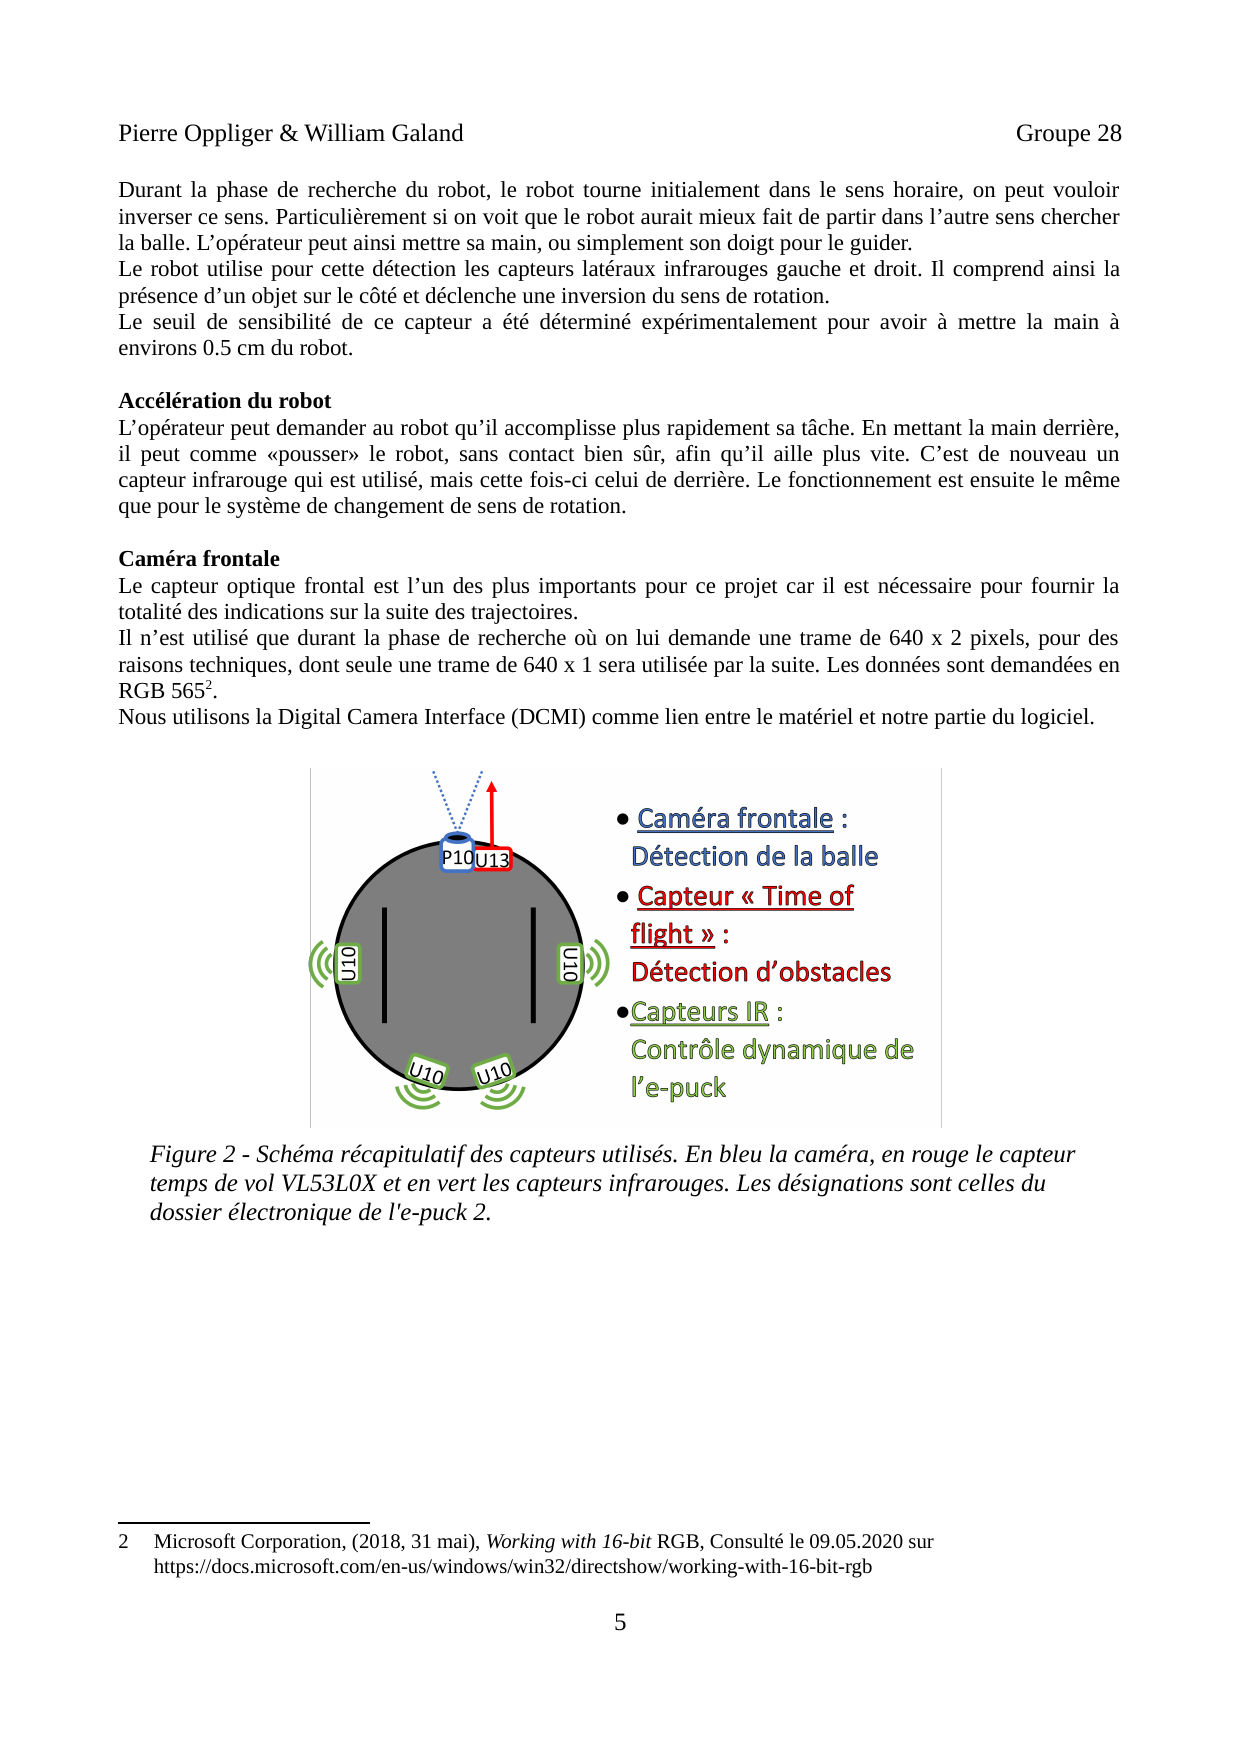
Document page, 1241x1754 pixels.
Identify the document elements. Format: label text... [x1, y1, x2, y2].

text L’opérateur peut demander au robot qu’il accomplisse plus rapidement sa tâche. En mettant la main derrière, il peut comme «pousser» le robot, sans contact bien sûr, afin qu’il aille plus vite. C’est de nouveau un capteur infrarouge qui est utilisé, mais cette fois-ci celui de derrière. Le fonctionnement est ensuite le même que pour le système de changement de sens de rotation. [118, 413, 1122, 519]
text Le robot utilise pour cette détection les capteurs latéraux infrarouges gauche et droit. Il comprend ainsi la présence d’un objet sur le côté et déclenche une inversion du sens de rotation. [118, 255, 1122, 308]
text Accélération du robot [118, 387, 1122, 413]
text Microsoft Corporation, (2018, 31 mai), Working with 16-bit RGB, Consulté le 09.05.2020 sur https://docs.microsoft.com/en-us/windows/win32/directshow/working-with-16-bit-rgb [118, 1529, 1122, 1578]
text Caméra frontale [118, 545, 1122, 572]
text Durant la phase de recherche du robot, le robot tourne initialement dans le sens horaire, on peut vouloir inverser ce sens. Particulièrement si on voit que le robot aurait mieux fait de partir dans l’autre sens chercher la balle. L’opérateur peut ainsi mettre sa main, ou simplement son doigt pour le guider. [118, 176, 1122, 255]
text Figure 2 - Schéma récapitulatif des capteurs utilisés. En bleu la caméra, en rouge le capteur temps de vol VL53L0X et en vert les capteurs infrarouges. Les désignations sont celles du dossier électronique de l'e-puck 2. [149, 1128, 1091, 1225]
text Le capteur optique frontal est l’un des plus importants pour ce projet car il est nécessaire pour fournir la totalité des indications sur la suite des trajectoires. [118, 572, 1122, 624]
text Il n’est utilisé que durant la phase de recherche où on lui demande une trame de 640 x 2 pixels, pour des raisons techniques, dont seule une trame de 640 x 1 sera utilisée par la suite. Les données sont demandées en RGB 565. [118, 624, 1122, 703]
text Nous utilisons la Digital Camera Interface (DCMI) comme lien entre le matériel et notre partie du logiciel. [118, 703, 1122, 730]
text Le seuil de sensibilité de ce capteur a été déterminé expérimentalement pour avoir à mettre la main à environs 0.5 cm du robot. [118, 308, 1122, 361]
picture [565, 768, 699, 1128]
